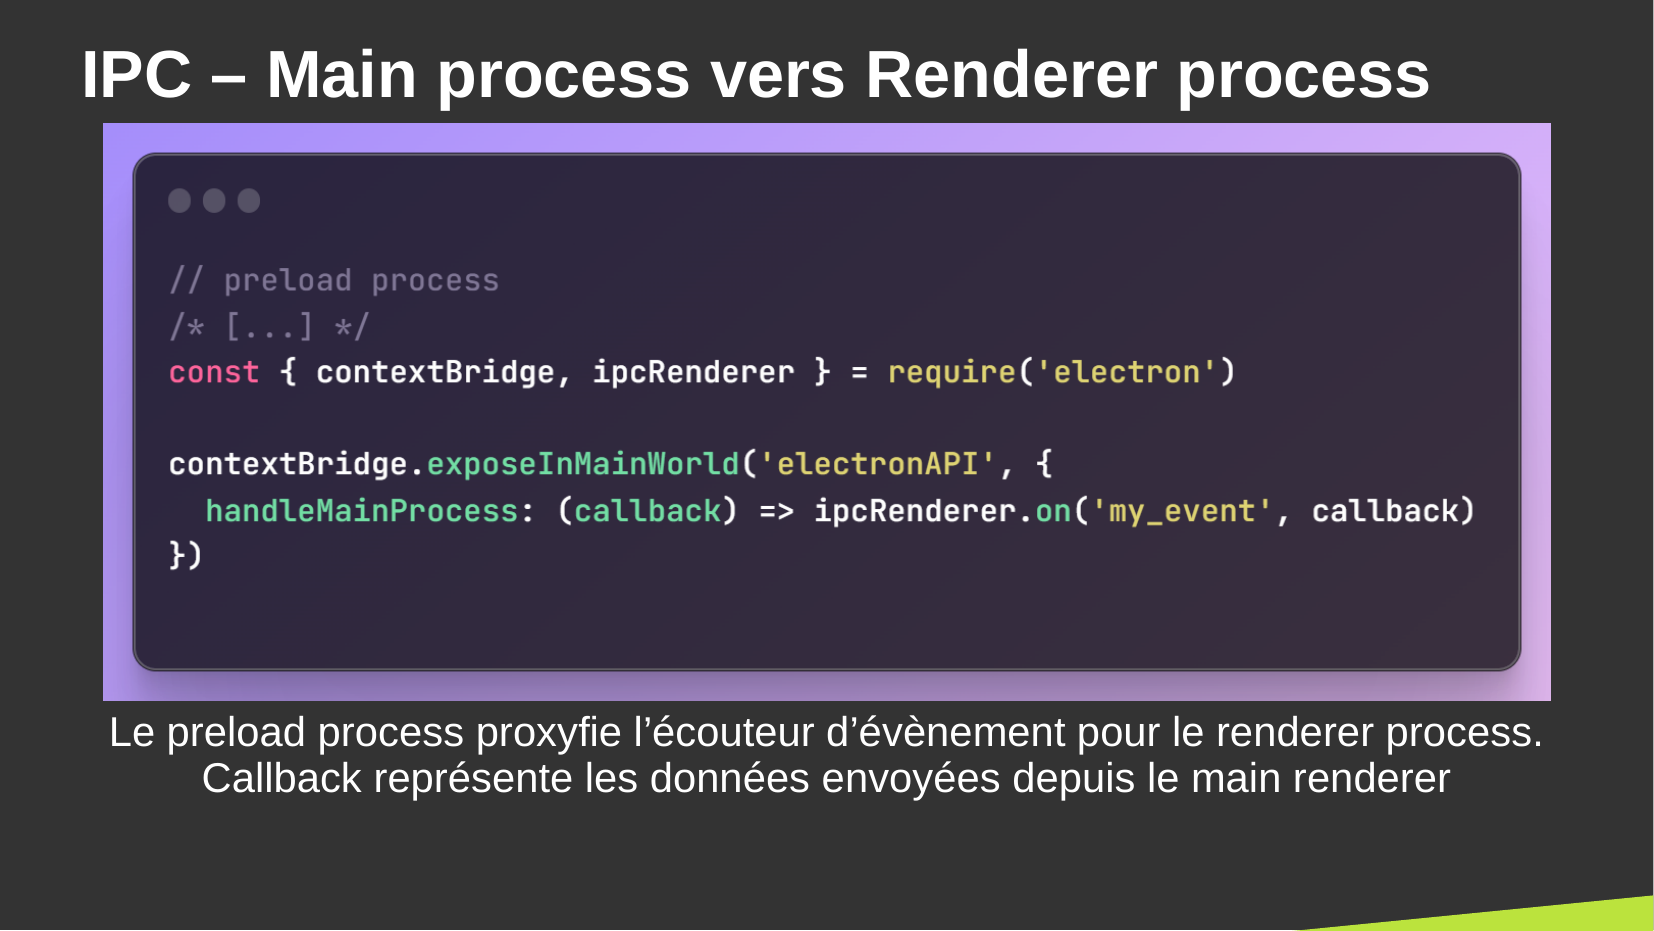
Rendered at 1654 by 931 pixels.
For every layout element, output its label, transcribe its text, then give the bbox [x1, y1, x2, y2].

list Le preload process proxyfie l’écouteur d’évènement pour le renderer process. Callback représente les données envoyées depuis le main renderer [88, 708, 1565, 827]
picture [103, 123, 1551, 701]
title IPC – Main process vers Renderer process [81, 37, 1570, 112]
text_box [1292, 895, 1654, 931]
